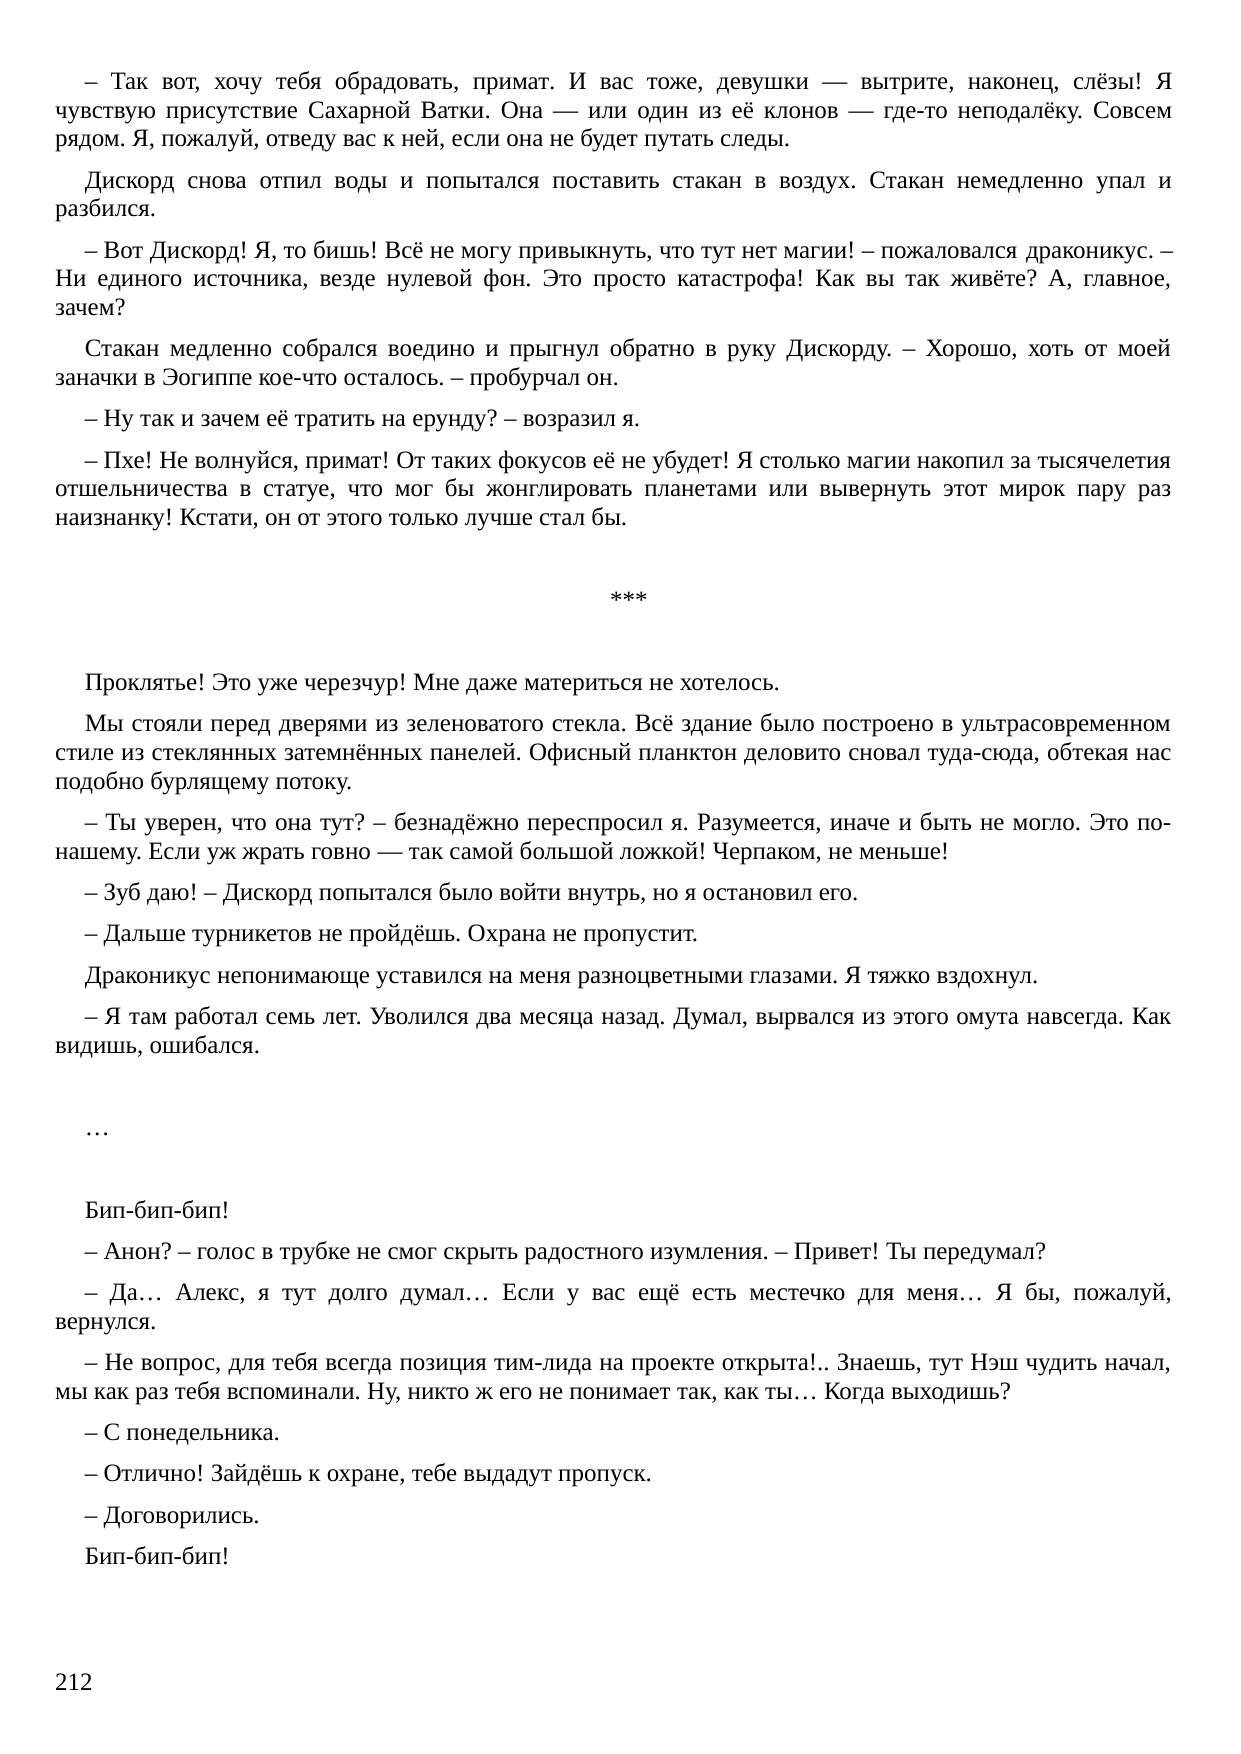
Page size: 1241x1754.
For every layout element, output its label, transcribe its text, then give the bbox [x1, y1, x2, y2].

text – Да… Алекс, я тут долго думал… Если у вас ещё есть местечко для меня… Я бы, пожалуй, вернулся. [55, 1277, 1173, 1335]
text Стакан медленно собрался воедино и прыгнул обратно в руку Дискорду. – Хорошо, хоть от моей заначки в Эогиппе кое-что осталось. – пробурчал он. [55, 333, 1173, 391]
text – Так вот, хочу тебя обрадовать, примат. И вас тоже, девушки — вытрите, наконец, слёзы! Я чувствую присутствие Сахарной Ватки. Она — или один из её клонов — где-то неподалёку. Совсем рядом. Я, пожалуй, отведу вас к ней, если она не будет путать следы. [55, 66, 1173, 152]
text – Пхе! Не волнуйся, примат! От таких фокусов её не убудет! Я столько магии накопил за тысячелетия отшельничества в статуе, что мог бы жонглировать планетами или вывернуть этот мирок пару раз наизнанку! Кстати, он от этого только лучше стал бы. [55, 445, 1173, 531]
text – Анон? – голос в трубке не смог скрыть радостного изумления. – Привет! Ты передумал? [55, 1236, 1173, 1265]
text – Ну так и зачем её тратить на ерунду? – возразил я. [55, 403, 1173, 432]
text – Вот Дискорд! Я, то бишь! Всё не могу привыкнуть, что тут нет магии! – пожаловался драконикус. – Ни единого источника, везде нулевой фон. Это просто катастрофа! Как вы так живёте? А, главное, зачем? [55, 235, 1173, 321]
text – Отлично! Зайдёшь к охране, тебе выдадут пропуск. [55, 1458, 1173, 1487]
text – Не вопрос, для тебя всегда позиция тим-лида на проекте открыта!.. Знаешь, тут Нэш чудить начал, мы как раз тебя вспоминали. Ну, никто ж его не понимает так, как ты… Когда выходишь? [55, 1347, 1173, 1405]
text Бип-бип-бип! [55, 1195, 1173, 1223]
text – Зуб даю! – Дискорд попытался было войти внутрь, но я остановил его. [55, 877, 1173, 906]
text Бип-бип-бип! [55, 1541, 1173, 1570]
text – Ты уверен, что она тут? – безнадёжно переспросил я. Разумеется, иначе и быть не могло. Это по-нашему. Если уж жрать говно — так самой большой ложкой! Черпаком, не меньше! [55, 807, 1173, 865]
text Драконикус непонимающе уставился на меня разноцветными глазами. Я тяжко вздохнул. [55, 960, 1173, 988]
text *** [55, 585, 1173, 613]
text – Договорились. [55, 1500, 1173, 1528]
text Проклятье! Это уже черезчур! Мне даже материться не хотелось. [55, 667, 1173, 696]
text Дискорд снова отпил воды и попытался поставить стакан в воздух. Стакан немедленно упал и разбился. [55, 165, 1173, 222]
text Мы стояли перед дверями из зеленоватого стекла. Всё здание было построено в ультрасовременном стиле из стеклянных затемнённых панелей. Офисный планктон деловито сновал туда-сюда, обтекая нас подобно бурлящему потоку. [55, 708, 1173, 795]
text – Я там работал семь лет. Уволился два месяца назад. Думал, вырвался из этого омута навсегда. Как видишь, ошибался. [55, 1001, 1173, 1058]
text … [55, 1112, 1173, 1141]
text – С понедельника. [55, 1417, 1173, 1446]
text – Дальше турникетов не пройдёшь. Охрана не пропустит. [55, 918, 1173, 947]
